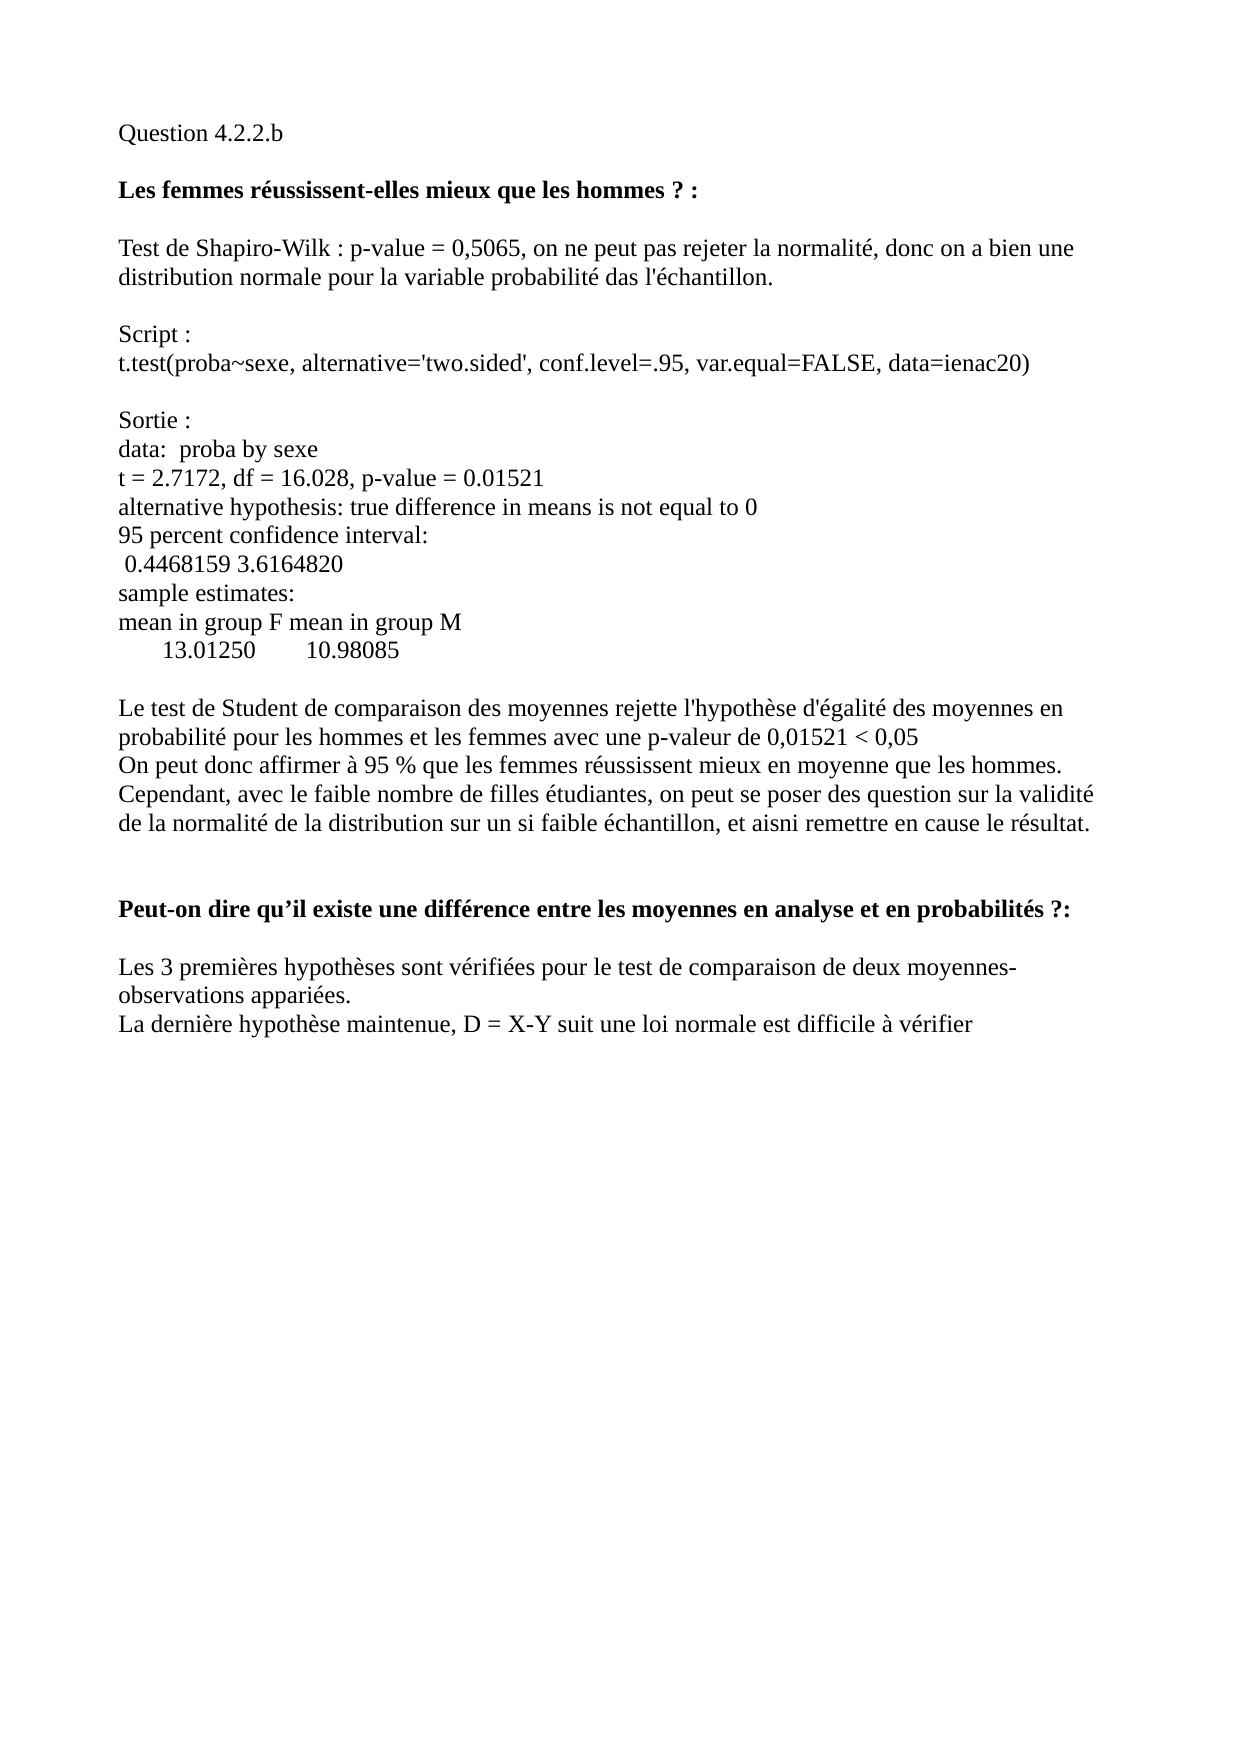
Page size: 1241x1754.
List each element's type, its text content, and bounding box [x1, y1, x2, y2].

text Les femmes réussissent-elles mieux que les hommes ? : [118, 176, 1122, 204]
text sample estimates: [118, 578, 1122, 607]
text Le test de Student de comparaison des moyennes rejette l'hypothèse d'égalité des moyennes en probabilité pour les hommes et les femmes avec une p-valeur de 0,01521 < 0,05 [118, 693, 1122, 751]
text Script : [118, 319, 1122, 348]
text Peut-on dire qu’il existe une différence entre les moyennes en analyse et en probabilités ?: [118, 894, 1122, 923]
text mean in group F mean in group M [118, 607, 1122, 636]
text Cependant, avec le faible nombre de filles étudiantes, on peut se poser des question sur la validité de la normalité de la distribution sur un si faible échantillon, et aisni remettre en cause le résultat. [118, 779, 1122, 837]
text 13.01250 10.98085 [118, 636, 1122, 664]
text Sortie : [118, 406, 1122, 434]
text La dernière hypothèse maintenue, D = X-Y suit une loi normale est difficile à vérifier [118, 1009, 1122, 1038]
text Question 4.2.2.b [118, 118, 1122, 147]
text 95 percent confidence interval: [118, 521, 1122, 549]
text 0.4468159 3.6164820 [118, 549, 1122, 578]
text data: proba by sexe [118, 434, 1122, 463]
text t.test(proba~sexe, alternative='two.sided', conf.level=.95, var.equal=FALSE, data=ienac20) [118, 348, 1122, 377]
text Les 3 premières hypothèses sont vérifiées pour le test de comparaison de deux moyennes-observations appariées. [118, 952, 1122, 1009]
text alternative hypothesis: true difference in means is not equal to 0 [118, 492, 1122, 521]
text t = 2.7172, df = 16.028, p-value = 0.01521 [118, 463, 1122, 492]
text Test de Shapiro-Wilk : p-value = 0,5065, on ne peut pas rejeter la normalité, donc on a bien une distribution normale pour la variable probabilité das l'échantillon. [118, 233, 1122, 291]
text On peut donc affirmer à 95 % que les femmes réussissent mieux en moyenne que les hommes. [118, 751, 1122, 779]
